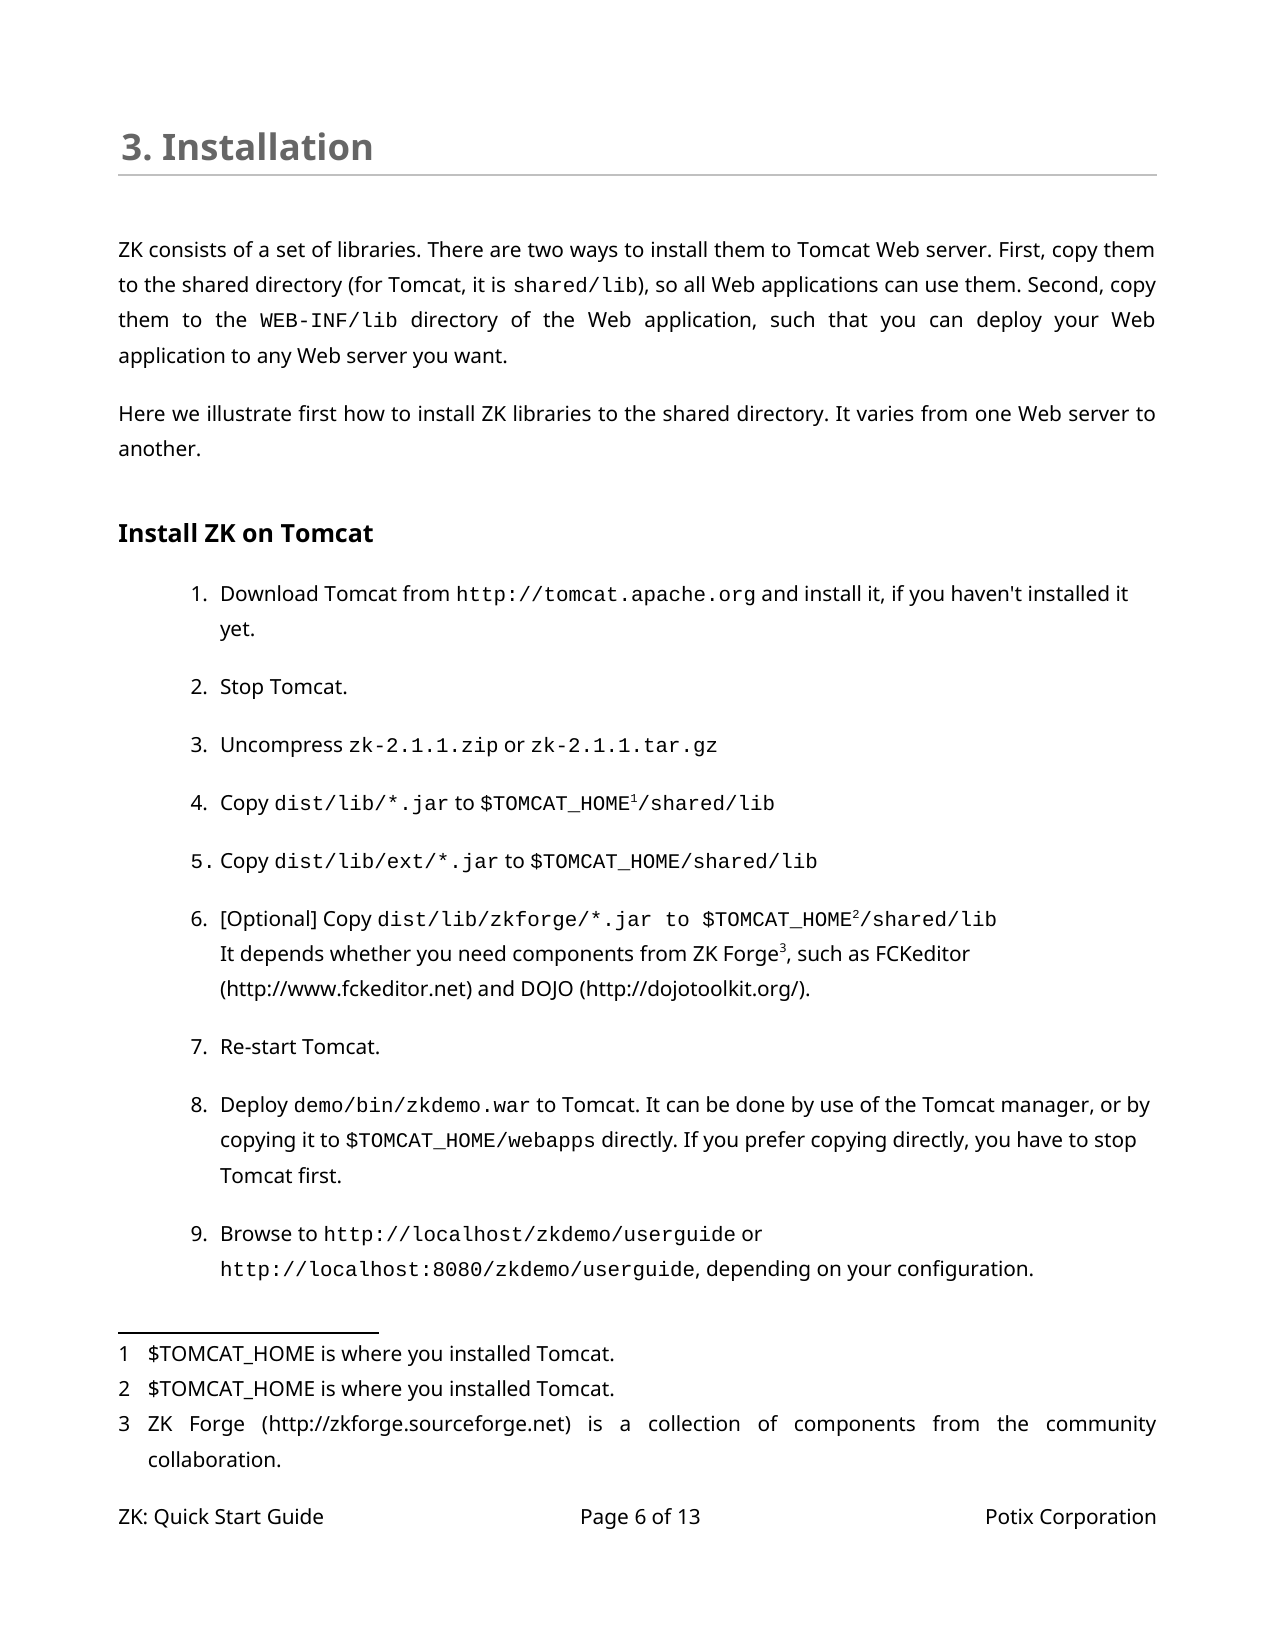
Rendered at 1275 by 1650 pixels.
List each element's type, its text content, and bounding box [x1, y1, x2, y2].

text ZK consists of a set of libraries. There are two ways to install them to Tomcat Web server. First, copy them to the shared directory (for Tomcat, it is shared/lib), so all Web applications can use them. Second, copy them to the WEB-INF/lib directory of the Web application, such that you can deploy your Web application to any Web server you want. [118, 235, 1157, 369]
list Re-start Tomcat. [190, 1032, 1157, 1061]
list Stop Tomcat. [190, 672, 1157, 700]
list Download Tomcat from http://tomcat.apache.org and install it, if you haven't installed it yet. [190, 579, 1157, 643]
list Copy dist/lib/*.jar to $TOMCAT_HOME/shared/lib [190, 788, 1157, 816]
list Browse to http://localhost/zkdemo/userguide or http://localhost:8080/zkdemo/userguide, depending on your configuration. [190, 1219, 1157, 1283]
text Here we illustrate first how to install ZK libraries to the shared directory. It varies from one Web server to another. [118, 399, 1157, 462]
list Uncompress zk-2.1.1.zip or zk-2.1.1.tar.gz [190, 730, 1157, 758]
list $TOMCAT_HOME is where you installed Tomcat. [118, 1339, 1157, 1367]
subtitle Install ZK on Tomcat [118, 515, 1157, 549]
list [Optional] Copy dist/lib/zkforge/*.jar to $TOMCAT_HOME/shared/lib It depends whether you need components from ZK Forge, such as FCKeditor (http://www.fckeditor.net) and DOJO (http://dojotoolkit.org/). [190, 904, 1157, 1003]
list ZK Forge (http://zkforge.sourceforge.net) is a collection of components from the community collaboration. [118, 1409, 1157, 1473]
list $TOMCAT_HOME is where you installed Tomcat. [118, 1374, 1157, 1402]
subtitle 3. Installation [118, 118, 1157, 174]
list Copy dist/lib/ext/*.jar to $TOMCAT_HOME/shared/lib [190, 846, 1157, 874]
list Deploy demo/bin/zkdemo.war to Tomcat. It can be done by use of the Tomcat manager, or by copying it to $TOMCAT_HOME/webapps directly. If you prefer copying directly, you have to stop Tomcat first. [190, 1090, 1157, 1189]
